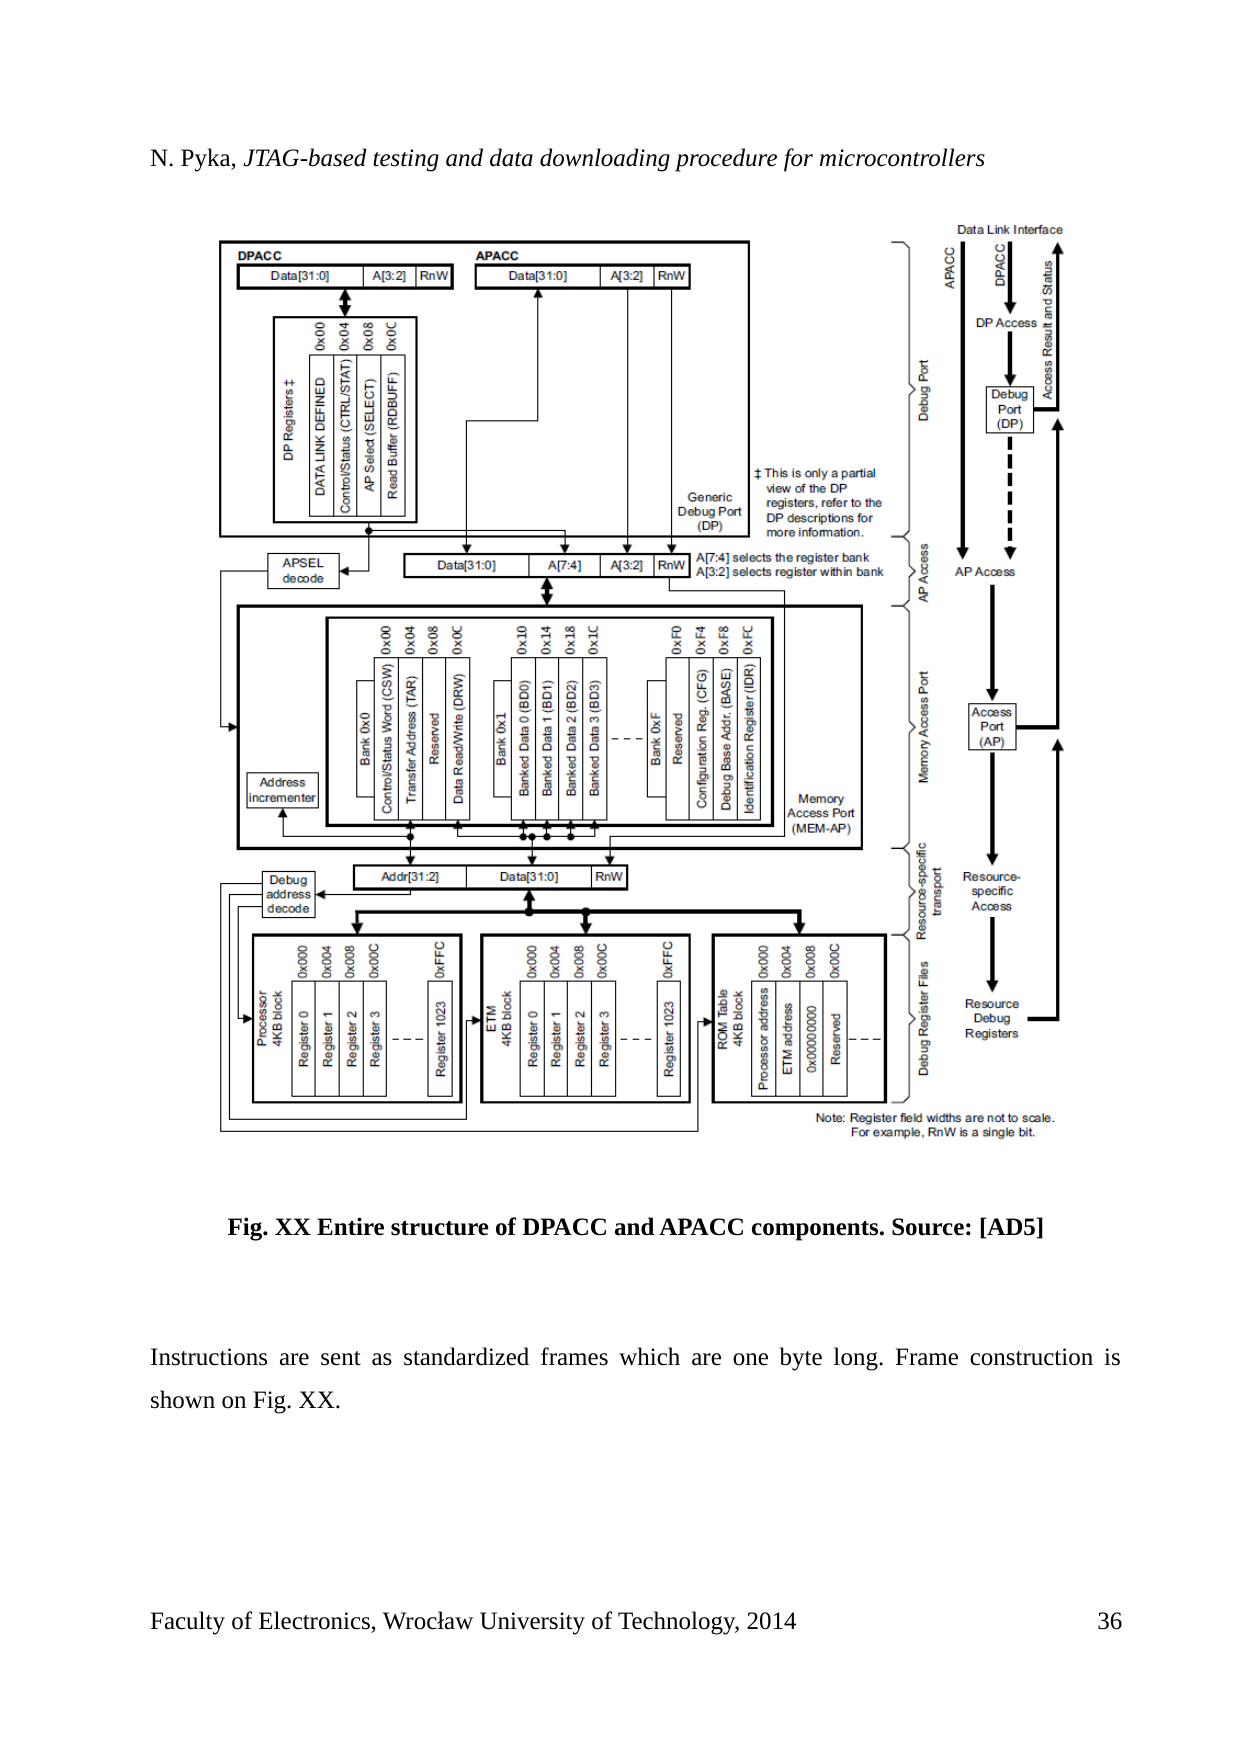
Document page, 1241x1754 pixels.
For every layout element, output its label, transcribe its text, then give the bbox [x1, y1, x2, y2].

text Instructions are sent as standardized frames which are one byte long. Frame construction is shown on Fig. XX. [150, 1342, 1122, 1413]
text Fig. XX Entire structure of DPACC and APACC components. Source: [AD5] [150, 1212, 1122, 1241]
picture [150, 201, 1123, 1155]
